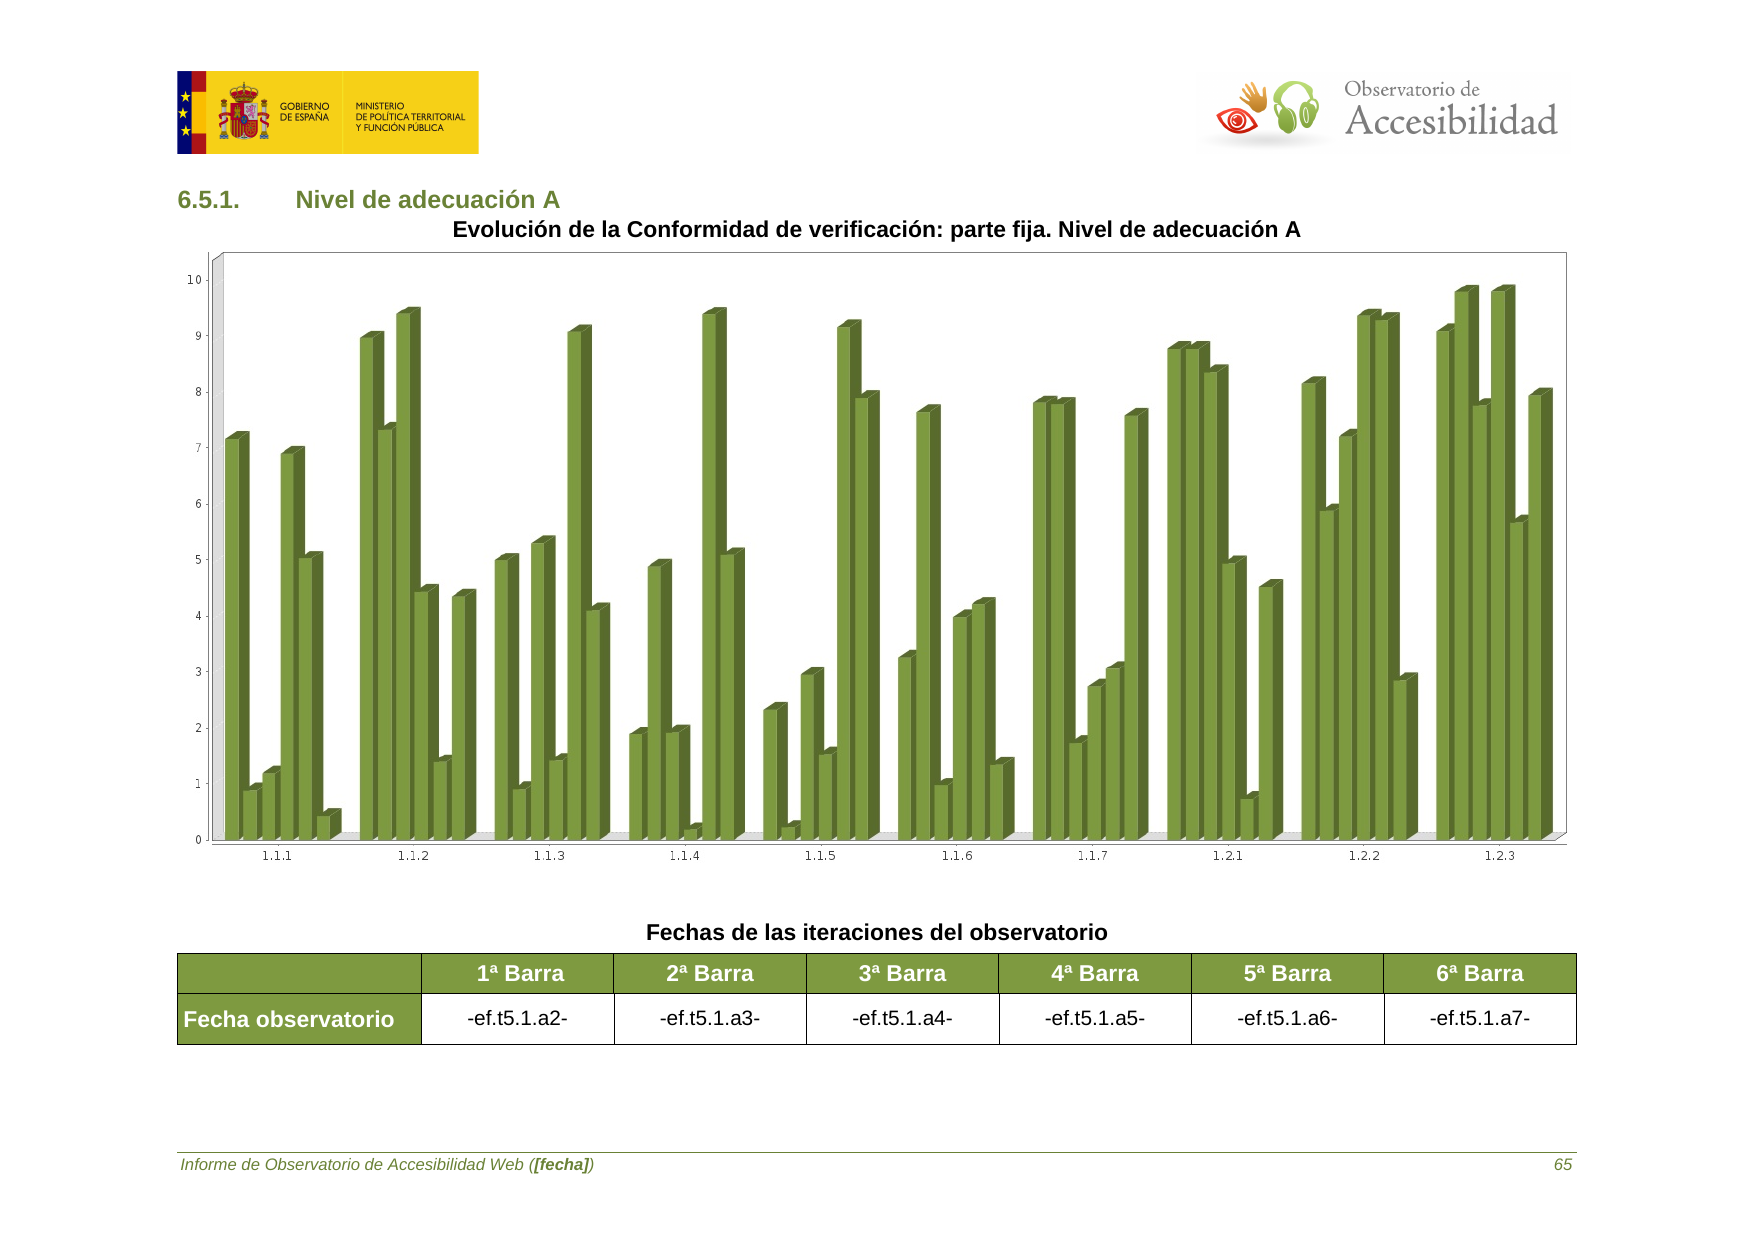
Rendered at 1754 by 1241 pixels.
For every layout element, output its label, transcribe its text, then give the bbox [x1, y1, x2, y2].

picture [177, 71, 479, 154]
table_header 1ª Barra [422, 954, 613, 993]
table_header 3ª Barra [807, 954, 998, 993]
table_header 4ª Barra [999, 954, 1191, 993]
text Evolución de la Conformidad de verificación: parte fija. Nivel de adecuación A [177, 216, 1577, 242]
text Fechas de las iteraciones del observatorio [177, 919, 1577, 945]
table_cell -ef.t5.1.a3- [615, 994, 806, 1044]
picture [177, 242, 1577, 868]
table_header 2ª Barra [614, 954, 806, 993]
table_cell -ef.t5.1.a5- [1000, 994, 1191, 1044]
table_cell -ef.t5.1.a4- [807, 994, 999, 1044]
table_header [178, 954, 421, 993]
table_cell -ef.t5.1.a6- [1192, 994, 1384, 1044]
picture [1196, 72, 1572, 154]
table_cell -ef.t5.1.a2- [422, 994, 614, 1044]
table_cell Fecha observatorio [178, 994, 421, 1044]
subtitle Nivel de adecuación A [177, 185, 1577, 214]
table_header 5ª Barra [1192, 954, 1383, 993]
table_header 6ª Barra [1384, 954, 1576, 993]
table_cell -ef.t5.1.a7- [1385, 994, 1576, 1044]
